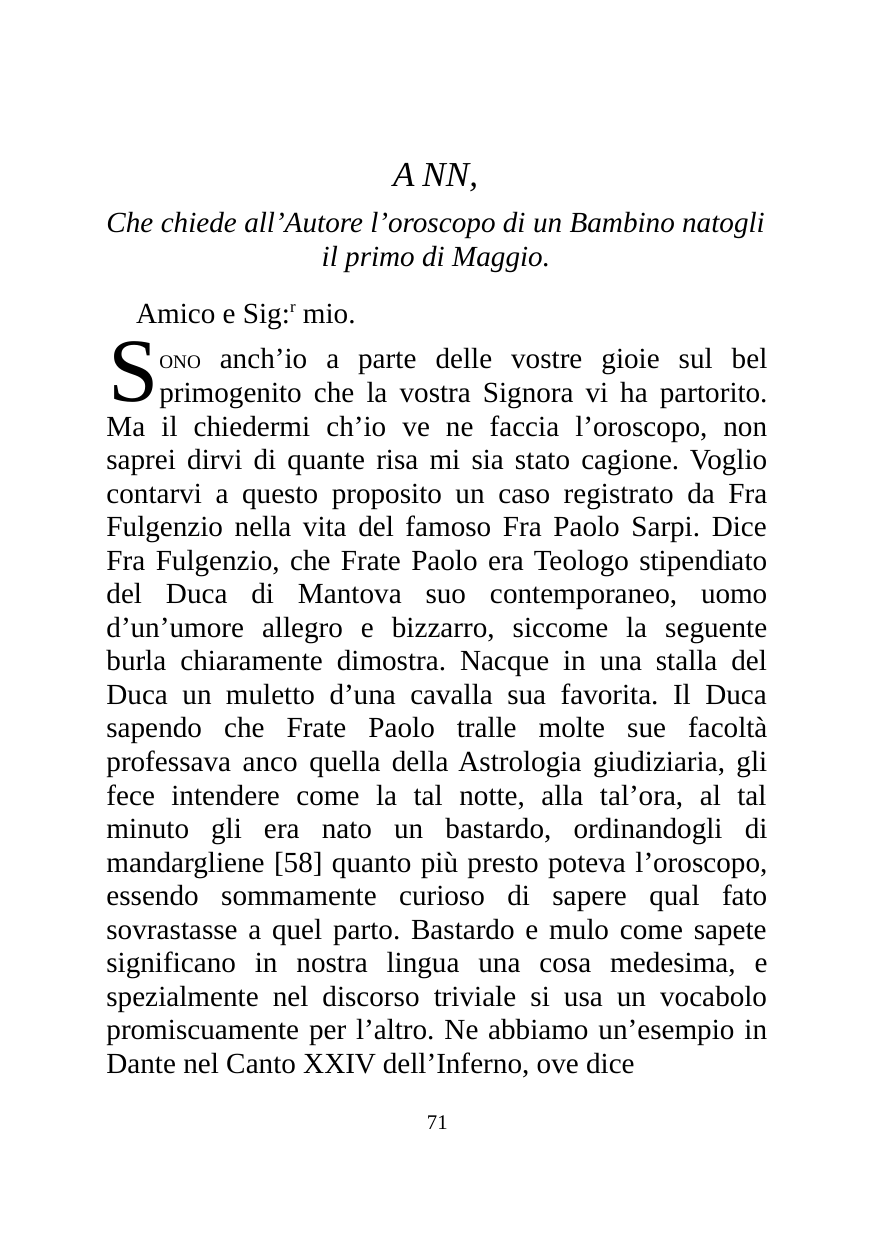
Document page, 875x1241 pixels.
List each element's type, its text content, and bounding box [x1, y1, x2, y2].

subtitle Che chiede all’Autore l’oroscopo di un Bambino natogli il primo di Maggio. [106, 206, 768, 273]
text Amico e Sig:r mio. [136, 296, 768, 330]
text Sono anch’io a parte delle vostre gioie sul bel primogenito che la vostra Signora vi ha partorito. Ma il chiedermi ch’io ve ne faccia l’oroscopo, non saprei dirvi di quante risa mi sia stato cagione. Voglio contarvi a questo proposito un caso registrato da Fra Fulgenzio nella vita del famoso Fra Paolo Sarpi. Dice Fra Fulgenzio, che Frate Paolo era Teologo stipendiato del Duca di Mantova suo contemporaneo, uomo d’un’umore allegro e bizzarro, siccome la seguente burla chiaramente dimostra. Nacque in una stalla del Duca un muletto d’una cavalla sua favorita. Il Duca sapendo che Frate Paolo tralle molte sue facoltà professava anco quella della Astrologia giudiziaria, gli fece intendere come la tal notte, alla tal’ora, al tal minuto gli era nato un bastardo, ordinandogli di mandargliene [58] quanto più presto poteva l’oroscopo, essendo sommamente curioso di sapere qual fato sovrastasse a quel parto. Bastardo e mulo come sapete significano in nostra lingua una cosa medesima, e spezialmente nel discorso triviale si usa un vocabolo promiscuamente per l’altro. Ne abbiamo un’esempio in Dante nel Canto XXIV dell’Inferno, ove dice [106, 342, 768, 1079]
subtitle A NN, [106, 153, 768, 194]
